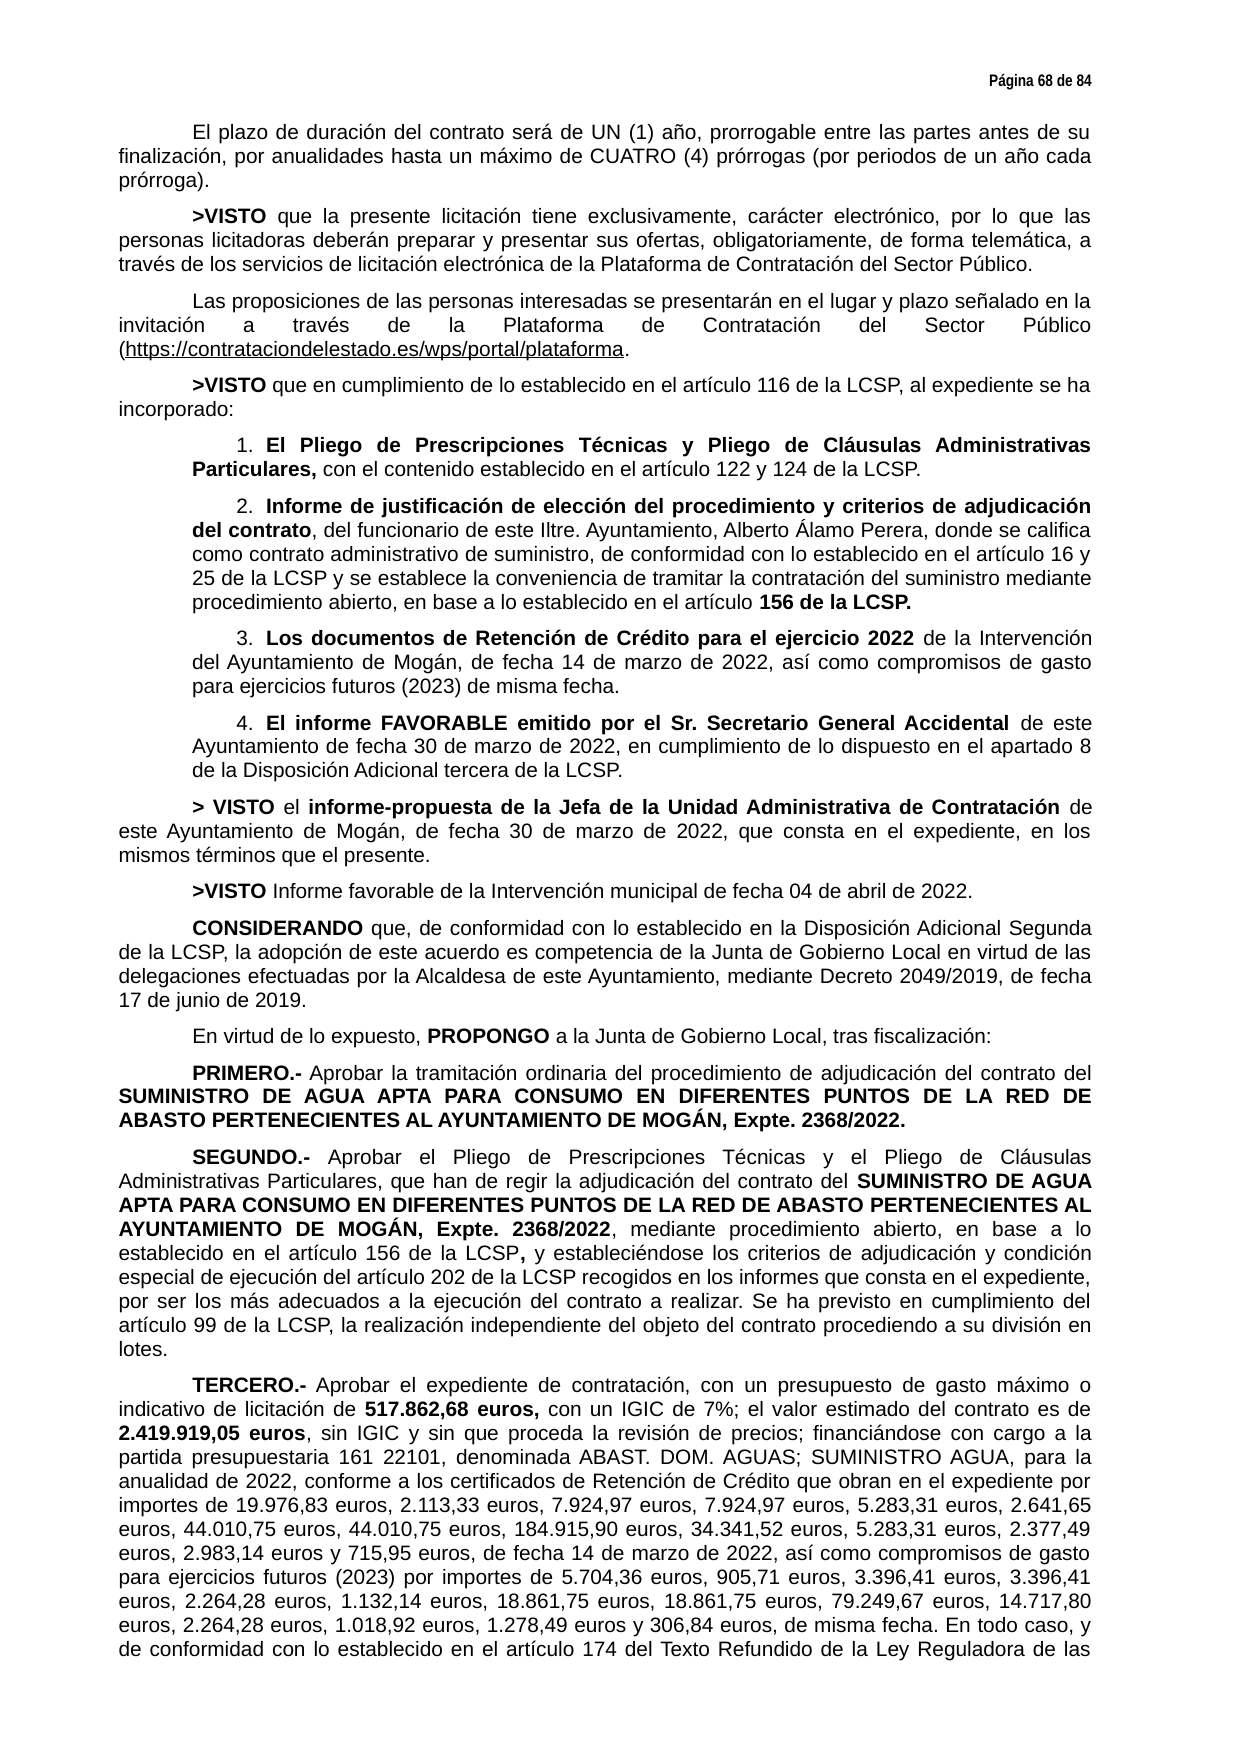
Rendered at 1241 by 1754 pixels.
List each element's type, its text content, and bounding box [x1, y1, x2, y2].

list El informe FAVORABLE emitido por el Sr. Secretario General Accidental de este Ayuntamiento de fecha 30 de marzo de 2022, en cumplimiento de lo dispuesto en el apartado 8 de la Disposición Adicional tercera de la LCSP. [162, 710, 1092, 782]
text PRIMERO.- Aprobar la tramitación ordinaria del procedimiento de adjudicación del contrato del SUMINISTRO DE AGUA APTA PARA CONSUMO EN DIFERENTES PUNTOS DE LA RED DE ABASTO PERTENECIENTES AL AYUNTAMIENTO DE MOGÁN, Expte. 2368/2022. [118, 1060, 1092, 1132]
list Los documentos de Retención de Crédito para el ejercicio 2022 de la Intervención del Ayuntamiento de Mogán, de fecha 14 de marzo de 2022, así como compromisos de gasto para ejercicios futuros (2023) de misma fecha. [162, 626, 1092, 698]
text CONSIDERANDO que, de conformidad con lo establecido en la Disposición Adicional Segunda de la LCSP, la adopción de este acuerdo es competencia de la Junta de Gobierno Local en virtud de las delegaciones efectuadas por la Alcaldesa de este Ayuntamiento, mediante Decreto 2049/2019, de fecha 17 de junio de 2019. [118, 916, 1092, 1011]
list El Pliego de Prescripciones Técnicas y Pliego de Cláusulas Administrativas Particulares, con el contenido establecido en el artículo 122 y 124 de la LCSP. [162, 433, 1092, 481]
text >VISTO que en cumplimiento de lo establecido en el artículo 116 de la LCSP, al expediente se ha incorporado: [118, 373, 1092, 421]
list Informe de justificación de elección del procedimiento y criterios de adjudicación del contrato, del funcionario de este Iltre. Ayuntamiento, Alberto Álamo Perera, donde se califica como contrato administrativo de suministro, de conformidad con lo establecido en el artículo 16 y 25 de la LCSP y se establece la conveniencia de tramitar la contratación del suministro mediante procedimiento abierto, en base a lo establecido en el artículo 156 de la LCSP. [162, 494, 1092, 613]
text SEGUNDO.- Aprobar el Pliego de Prescripciones Técnicas y el Pliego de Cláusulas Administrativas Particulares, que han de regir la adjudicación del contrato del SUMINISTRO DE AGUA APTA PARA CONSUMO EN DIFERENTES PUNTOS DE LA RED DE ABASTO PERTENECIENTES AL AYUNTAMIENTO DE MOGÁN, Expte. 2368/2022, mediante procedimiento abierto, en base a lo establecido en el artículo 156 de la LCSP, y estableciéndose los criterios de adjudicación y condición especial de ejecución del artículo 202 de la LCSP recogidos en los informes que consta en el expediente, por ser los más adecuados a la ejecución del contrato a realizar. Se ha previsto en cumplimiento del artículo 99 de la LCSP, la realización independiente del objeto del contrato procediendo a su división en lotes. [118, 1145, 1092, 1360]
text El plazo de duración del contrato será de UN (1) año, prorrogable entre las partes antes de su finalización, por anualidades hasta un máximo de CUATRO (4) prórrogas (por periodos de un año cada prórroga). [118, 120, 1092, 192]
text >VISTO que la presente licitación tiene exclusivamente, carácter electrónico, por lo que las personas licitadoras deberán preparar y presentar sus ofertas, obligatoriamente, de forma telemática, a través de los servicios de licitación electrónica de la Plataforma de Contratación del Sector Público. [118, 204, 1092, 276]
text TERCERO.- Aprobar el expediente de contratación, con un presupuesto de gasto máximo o indicativo de licitación de 517.862,68 euros, con un IGIC de 7%; el valor estimado del contrato es de 2.419.919,05 euros, sin IGIC y sin que proceda la revisión de precios; financiándose con cargo a la partida presupuestaria 161 22101, denominada ABAST. DOM. AGUAS; SUMINISTRO AGUA, para la anualidad de 2022, conforme a los certificados de Retención de Crédito que obran en el expediente por importes de 19.976,83 euros, 2.113,33 euros, 7.924,97 euros, 7.924,97 euros, 5.283,31 euros, 2.641,65 euros, 44.010,75 euros, 44.010,75 euros, 184.915,90 euros, 34.341,52 euros, 5.283,31 euros, 2.377,49 euros, 2.983,14 euros y 715,95 euros, de fecha 14 de marzo de 2022, así como compromisos de gasto para ejercicios futuros (2023) por importes de 5.704,36 euros, 905,71 euros, 3.396,41 euros, 3.396,41 euros, 2.264,28 euros, 1.132,14 euros, 18.861,75 euros, 18.861,75 euros, 79.249,67 euros, 14.717,80 euros, 2.264,28 euros, 1.018,92 euros, 1.278,49 euros y 306,84 euros, de misma fecha. En todo caso, y de conformidad con lo establecido en el artículo 174 del Texto Refundido de la Ley Reguladora de las [118, 1373, 1092, 1660]
text > VISTO el informe-propuesta de la Jefa de la Unidad Administrativa de Contratación de este Ayuntamiento de Mogán, de fecha 30 de marzo de 2022, que consta en el expediente, en los mismos términos que el presente. [118, 795, 1092, 867]
text En virtud de lo expuesto, PROPONGO a la Junta de Gobierno Local, tras fiscalización: [118, 1024, 1092, 1048]
text Las proposiciones de las personas interesadas se presentarán en el lugar y plazo señalado en la invitación a través de la Plataforma de Contratación del Sector Público (https://contrataciondelestado.es/wps/portal/plataforma. [118, 288, 1092, 360]
text >VISTO Informe favorable de la Intervención municipal de fecha 04 de abril de 2022. [118, 879, 1092, 903]
